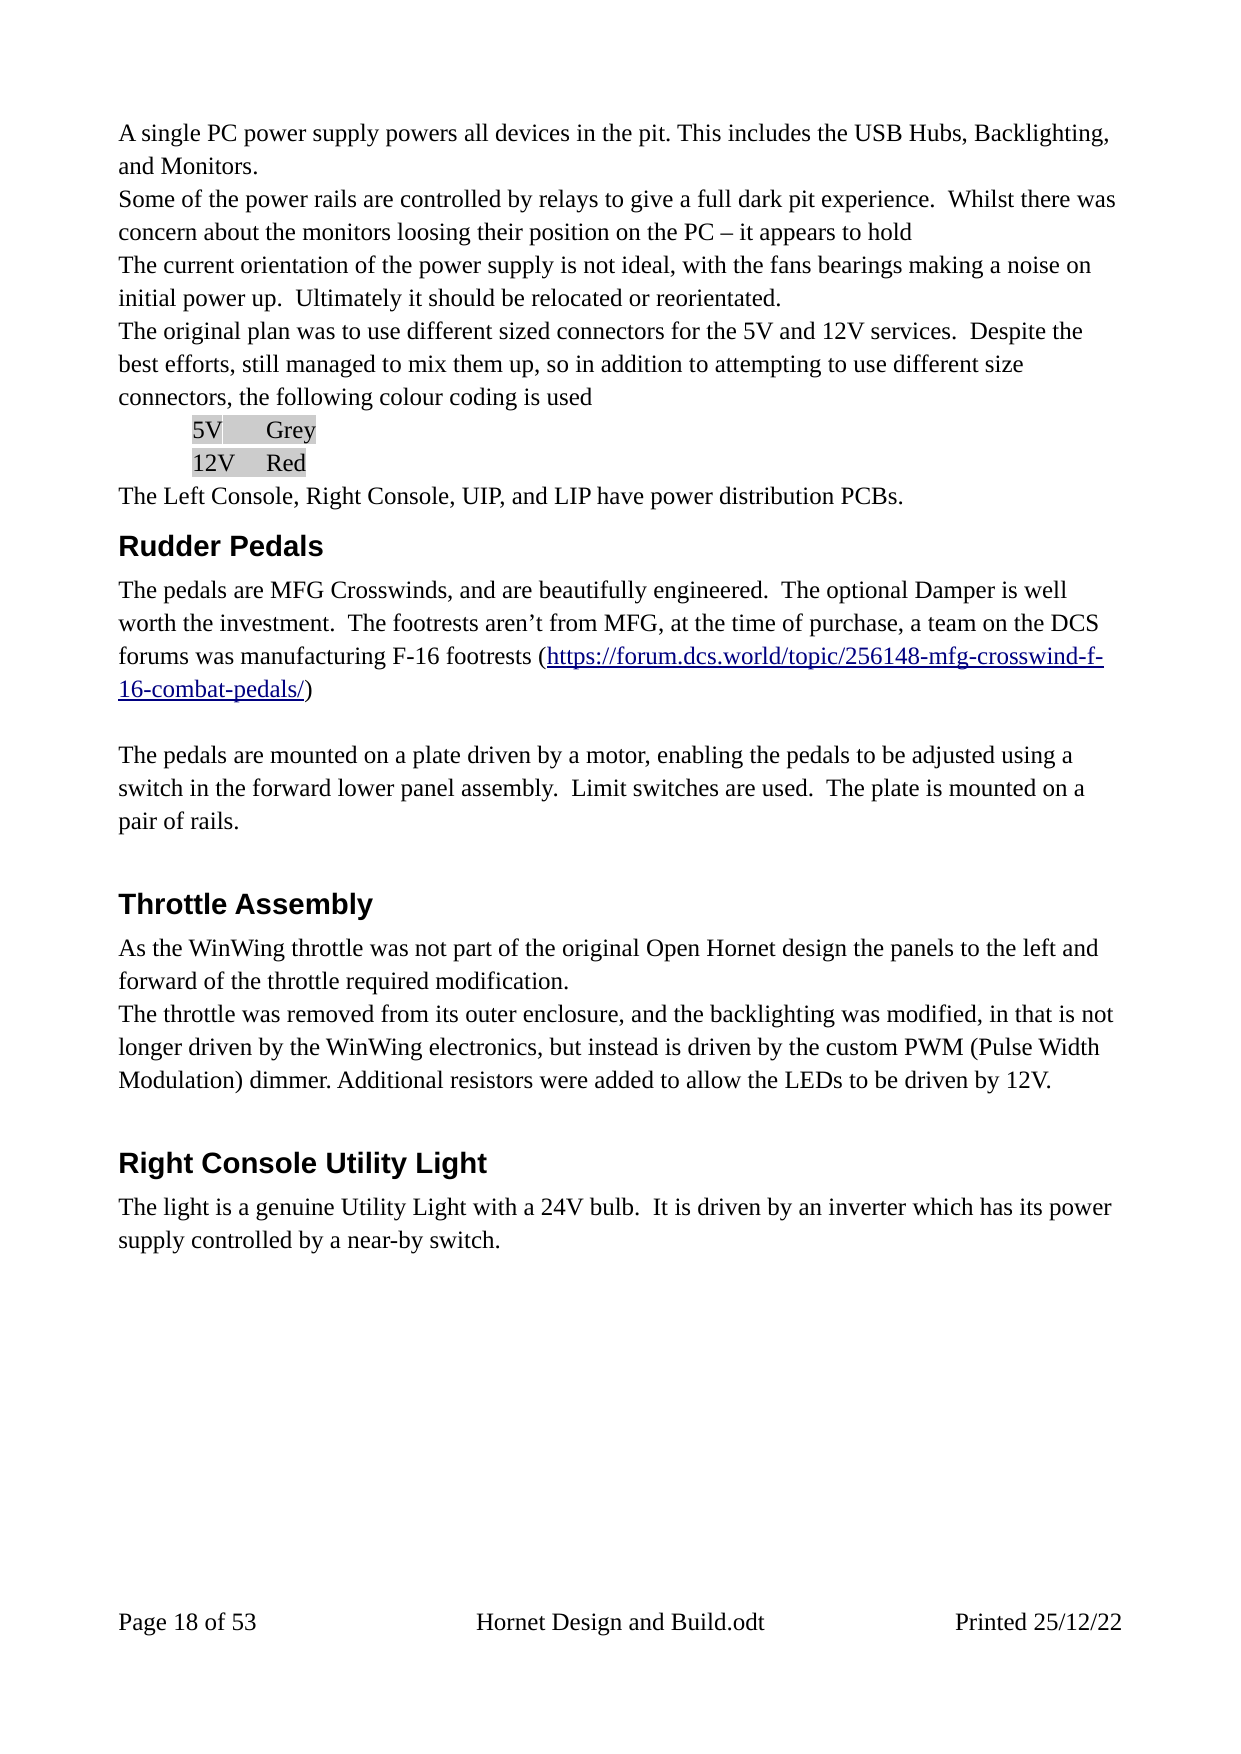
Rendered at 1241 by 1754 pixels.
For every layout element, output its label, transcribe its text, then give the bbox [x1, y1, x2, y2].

text A single PC power supply powers all devices in the pit. This includes the USB Hubs, Backlighting, and Monitors. [118, 118, 1122, 180]
text The original plan was to use different sized connectors for the 5V and 12V services. Despite the best efforts, still managed to mix them up, so in addition to attempting to use different size connectors, the following colour coding is used [118, 316, 1122, 411]
text As the WinWing throttle was not part of the original Open Hornet design the panels to the left and forward of the throttle required modification. [118, 933, 1122, 995]
text The throttle was removed from its outer enclosure, and the backlighting was modified, in that is not longer driven by the WinWing electronics, but instead is driven by the custom PWM (Pulse Width Modulation) dimmer. Additional resistors were added to allow the LEDs to be driven by 12V. [118, 999, 1122, 1094]
subtitle Throttle Assembly [118, 887, 1122, 921]
text 5V Grey [118, 415, 1122, 444]
text 12V Red [118, 448, 1122, 477]
text The Left Console, Right Console, UIP, and LIP have power distribution PCBs. [118, 481, 1122, 510]
text The pedals are MFG Crosswinds, and are beautifully engineered. The optional Damper is well worth the investment. The footrests aren’t from MFG, at the time of purchase, a team on the DCS forums was manufacturing F-16 footrests (https://forum.dcs.world/topic/256148-mfg-crosswind-f-16-combat-pedals/) [118, 575, 1122, 703]
text The light is a genuine Utility Light with a 24V bulb. It is driven by an inverter which has its power supply controlled by a near-by switch. [118, 1192, 1122, 1254]
text The pedals are mounted on a plate driven by a motor, enabling the pedals to be adjusted using a switch in the forward lower panel assembly. Limit switches are used. The plate is mounted on a pair of rails. [118, 740, 1122, 835]
subtitle Rudder Pedals [118, 529, 1122, 563]
text The current orientation of the power supply is not ideal, with the fans bearings making a noise on initial power up. Ultimately it should be relocated or reorientated. [118, 250, 1122, 312]
text Some of the power rails are controlled by relays to give a full dark pit experience. Whilst there was concern about the monitors loosing their position on the PC – it appears to hold [118, 184, 1122, 246]
subtitle Right Console Utility Light [118, 1146, 1122, 1180]
